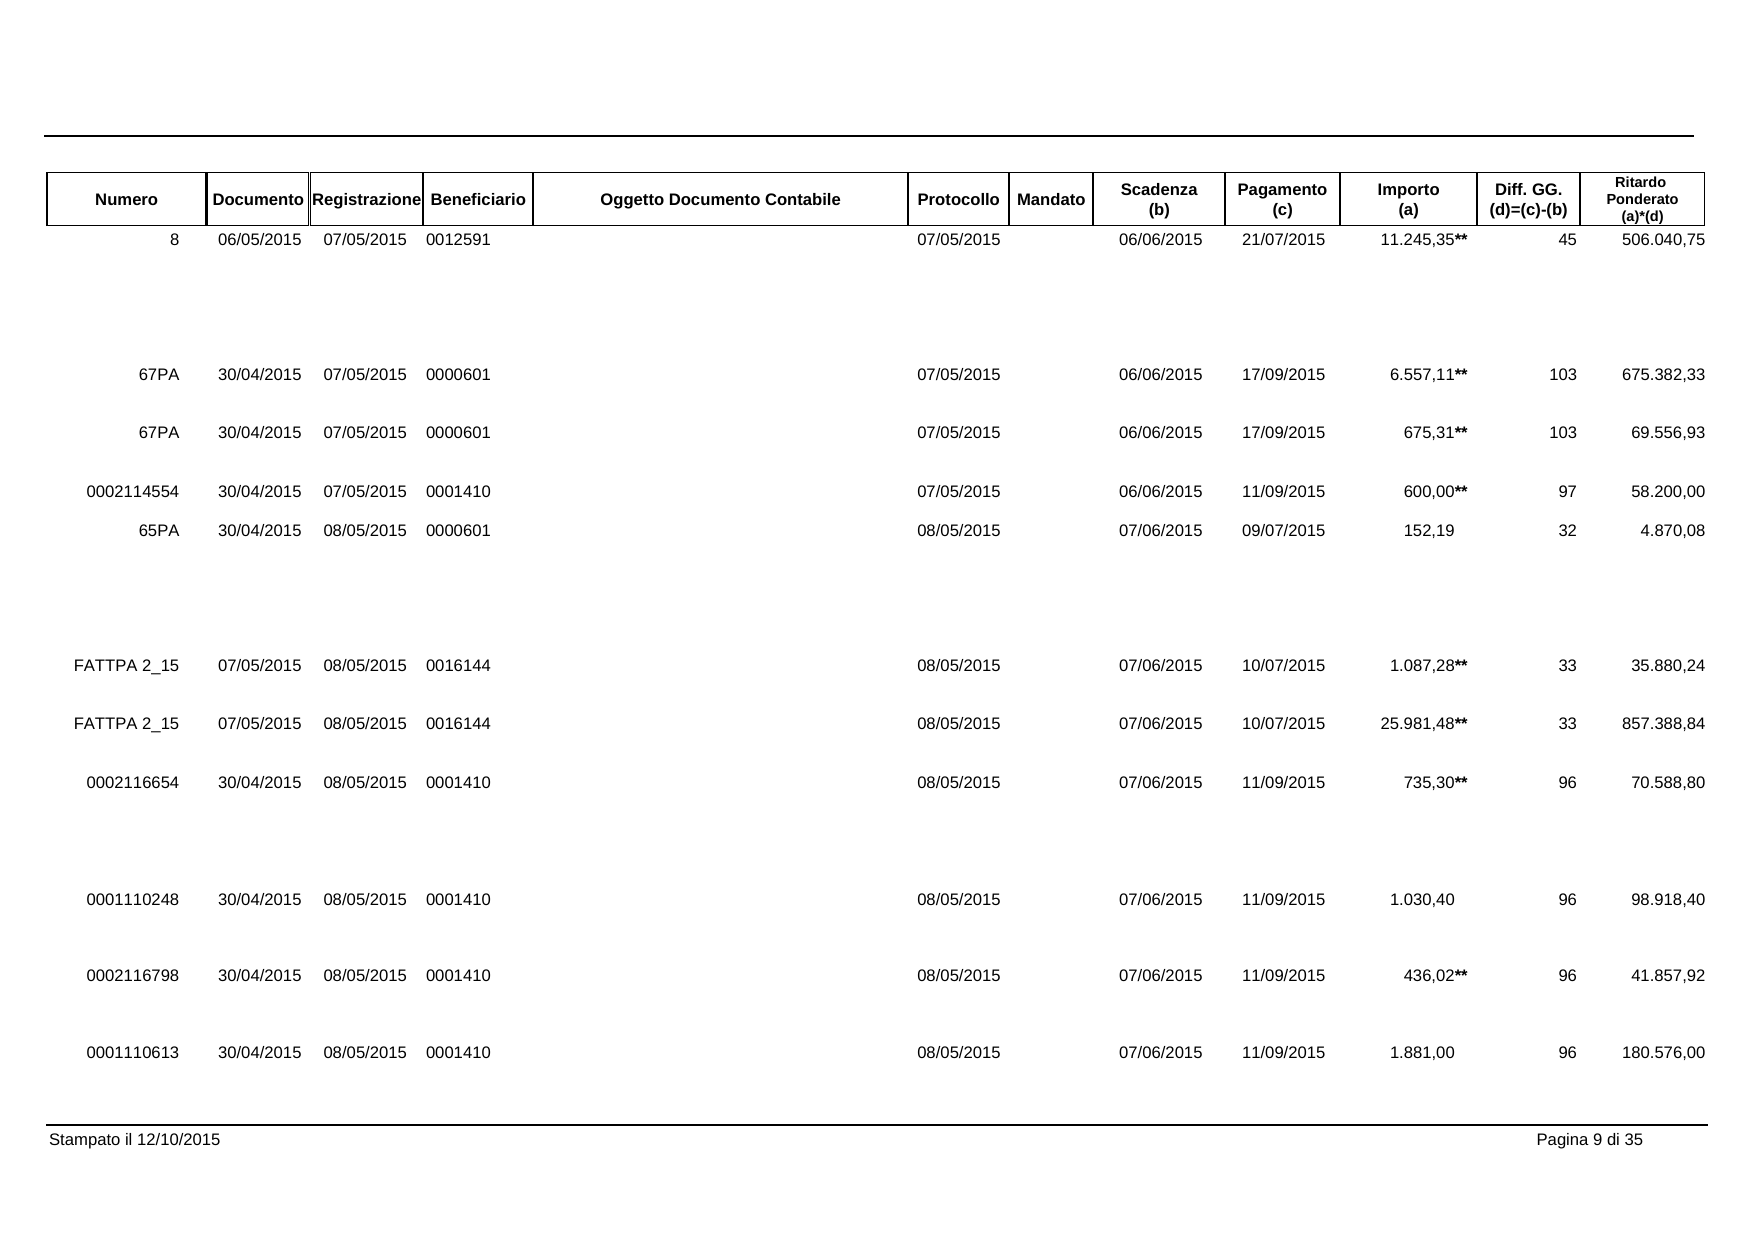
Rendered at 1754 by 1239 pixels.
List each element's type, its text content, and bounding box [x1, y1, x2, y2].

table_cell [1099, 1098, 1222, 1124]
table_cell [1099, 504, 1222, 517]
table_cell [1099, 445, 1222, 478]
table_cell [0, 51, 44, 90]
table_cell [0, 1130, 44, 1158]
table_cell [1075, 912, 1093, 963]
table_cell [1252, 138, 1340, 172]
table_cell [1228, 252, 1252, 361]
table_cell 10/07/2015 [1228, 655, 1340, 678]
table_cell 30/04/2015 [209, 966, 309, 988]
table_cell 07/05/2015 [316, 423, 414, 445]
table_cell [209, 138, 309, 172]
table_cell [536, 364, 873, 387]
table_cell [209, 1065, 309, 1098]
table_cell [414, 714, 423, 736]
table_cell [1228, 387, 1252, 420]
table_cell [536, 678, 873, 711]
table_cell [49, 1065, 138, 1098]
table_cell [873, 1043, 890, 1065]
table_cell [536, 890, 873, 912]
table_cell [1455, 1065, 1477, 1098]
table_cell [381, 1098, 414, 1124]
table_cell [1708, 252, 1753, 361]
table_cell [319, 138, 381, 172]
table_cell [179, 736, 206, 769]
table_cell [1073, 966, 1096, 988]
table_cell [911, 504, 1009, 517]
table_cell [414, 989, 423, 1039]
table_cell [536, 1043, 873, 1065]
table_cell 58.200,00 [1582, 481, 1705, 504]
table_cell [890, 1098, 908, 1124]
table_cell [0, 1065, 44, 1098]
table_cell [146, 795, 179, 886]
table_cell [1708, 445, 1753, 478]
table_cell 11/09/2015 [1228, 481, 1340, 504]
table_cell [1075, 504, 1093, 517]
table_cell [536, 714, 873, 736]
table_cell [1012, 229, 1072, 252]
table_cell [1099, 736, 1222, 769]
table_cell 70.588,80 [1582, 773, 1705, 795]
table_cell [1708, 138, 1753, 172]
table_cell [0, 989, 44, 1039]
table_cell [1252, 795, 1340, 886]
table_cell 735,30 [1342, 773, 1454, 795]
table_cell [873, 1065, 890, 1098]
table_cell [1582, 989, 1643, 1039]
table_cell [310, 890, 316, 912]
table_cell [1012, 481, 1072, 504]
table_cell [890, 138, 908, 172]
table_cell 30/04/2015 [209, 423, 309, 445]
table_cell [1252, 1065, 1340, 1098]
table_header [1099, 0, 1222, 49]
table_cell [1698, 387, 1705, 420]
table_cell [0, 252, 44, 361]
table_cell [209, 543, 309, 652]
table_cell [146, 543, 179, 652]
table_header [1483, 0, 1577, 49]
table_cell [1698, 96, 1705, 126]
table_cell [209, 252, 309, 361]
table_cell [890, 912, 908, 963]
table_cell [0, 655, 44, 678]
table_cell [1643, 912, 1694, 963]
table_cell [1252, 1098, 1340, 1124]
table_cell [141, 50, 1698, 133]
table_cell [0, 504, 44, 517]
table_cell [1708, 1065, 1753, 1098]
table_cell 06/05/2015 [209, 229, 309, 252]
table_cell 0001110613 [49, 1043, 179, 1065]
table_cell [1075, 1098, 1093, 1124]
table_cell [911, 1098, 1009, 1124]
table_cell [0, 966, 44, 988]
table_cell [1012, 252, 1072, 361]
table_cell ** [1455, 423, 1479, 445]
table_cell [1345, 252, 1454, 361]
table_header [1345, 0, 1454, 49]
table_header [426, 0, 531, 49]
table_cell [1099, 678, 1222, 711]
table_cell 07/06/2015 [1099, 714, 1222, 736]
table_cell [209, 912, 309, 963]
table_cell [179, 912, 206, 963]
table_cell [0, 912, 44, 963]
table_cell 0002116654 [49, 773, 179, 795]
table_cell 33 [1483, 655, 1577, 678]
table_cell [1708, 520, 1753, 543]
table_cell [1483, 989, 1577, 1039]
table_cell [890, 543, 908, 652]
table_cell [536, 387, 873, 420]
table_cell [426, 252, 531, 361]
table_cell [1012, 1065, 1072, 1098]
table_cell [890, 252, 908, 361]
table_cell [179, 504, 206, 517]
table_cell 17/09/2015 [1228, 364, 1340, 387]
table_cell [179, 655, 206, 678]
table_cell [1252, 1130, 1340, 1158]
table_cell 857.388,84 [1582, 714, 1705, 736]
table_cell [310, 229, 316, 252]
table_cell [1012, 736, 1072, 769]
table_cell Beneficiario [424, 173, 532, 225]
table_cell Pagina 9 di 35 [1345, 1130, 1643, 1158]
table_cell 08/05/2015 [316, 520, 414, 543]
table_cell [1708, 387, 1753, 420]
table_cell [1455, 138, 1477, 172]
table_cell [536, 138, 873, 172]
table_cell [1582, 504, 1643, 517]
table_cell [310, 912, 316, 963]
table_cell [1643, 795, 1694, 886]
table_cell 506.040,75 [1582, 229, 1705, 252]
table_header [536, 0, 873, 49]
table_cell [414, 678, 423, 711]
table_cell 11/09/2015 [1228, 890, 1340, 912]
table_cell [536, 481, 873, 504]
table_cell [1345, 138, 1454, 172]
table_cell [414, 1065, 423, 1098]
table_cell [310, 714, 316, 736]
table_cell [1483, 138, 1577, 172]
table_cell [146, 989, 179, 1039]
table_cell [310, 1043, 316, 1065]
table_cell [1012, 773, 1072, 795]
table_cell [911, 736, 1009, 769]
table_cell [1643, 504, 1694, 517]
table_cell [1643, 252, 1694, 361]
table_cell Ritardo Ponderato (a)*(d) [1581, 173, 1704, 225]
table_cell [1228, 736, 1252, 769]
table_cell [1012, 138, 1072, 172]
table_cell [1582, 138, 1643, 172]
table_cell 0001410 [426, 966, 531, 988]
table_cell [49, 736, 138, 769]
table_cell [426, 1065, 531, 1098]
table_cell [1252, 504, 1340, 517]
table_cell [536, 912, 873, 963]
table_cell [1643, 445, 1694, 478]
table_cell 07/05/2015 [316, 481, 414, 504]
table_cell [536, 1098, 873, 1124]
table_cell [1698, 736, 1705, 769]
table_cell 1.881,00 [1342, 1043, 1454, 1065]
table_cell [1698, 445, 1705, 478]
table_cell 08/05/2015 [908, 655, 1009, 678]
table_cell [1708, 481, 1753, 504]
table_cell 0001410 [426, 890, 531, 912]
table_cell [536, 543, 873, 652]
table_cell [1455, 445, 1477, 478]
table_cell 08/05/2015 [908, 966, 1009, 988]
table_cell 96 [1483, 966, 1577, 988]
table_cell 96 [1483, 890, 1577, 912]
table_cell [146, 1098, 179, 1124]
table_cell [414, 736, 423, 769]
table_cell [381, 387, 414, 420]
table_cell 07/05/2015 [316, 364, 414, 387]
table_cell 41.857,92 [1582, 966, 1705, 988]
table_cell [1075, 387, 1093, 420]
table_cell 07/06/2015 [1099, 1043, 1222, 1065]
table_cell 67PA [49, 423, 179, 445]
table_cell [49, 504, 138, 517]
table_cell [1483, 1065, 1577, 1098]
table_cell [179, 387, 206, 420]
table_cell [319, 543, 381, 652]
table_cell [890, 966, 908, 988]
table_cell [1012, 423, 1072, 445]
table_cell [1228, 912, 1252, 963]
table_cell 07/05/2015 [316, 229, 414, 252]
table_cell [1228, 504, 1252, 517]
table_cell [179, 364, 206, 387]
table_cell [1483, 795, 1577, 886]
table_cell [146, 138, 179, 172]
table_cell 98.918,40 [1582, 890, 1705, 912]
table_cell [414, 252, 423, 361]
table_cell [1099, 912, 1222, 963]
table_cell [414, 504, 423, 517]
table_cell [0, 172, 44, 226]
table_cell [1483, 504, 1577, 517]
table_cell [1483, 678, 1577, 711]
table_cell [310, 423, 316, 445]
table_cell [890, 678, 908, 711]
table_cell [1455, 1043, 1479, 1065]
table_cell [319, 445, 381, 478]
table_cell [0, 387, 44, 420]
table_cell 1.030,40 [1342, 890, 1454, 912]
table_cell [1483, 387, 1577, 420]
table_cell [426, 1098, 531, 1124]
table_header [911, 0, 1009, 49]
table_cell [1708, 543, 1753, 652]
table_cell [381, 504, 414, 517]
table_cell [1643, 1130, 1694, 1158]
table_cell 675,31 [1342, 423, 1454, 445]
table_cell [536, 445, 873, 478]
table_cell [310, 387, 316, 420]
table_cell [890, 1065, 908, 1098]
table_cell [873, 481, 890, 504]
table_cell [414, 387, 423, 420]
table_cell [310, 445, 316, 478]
table_cell [319, 1130, 381, 1158]
table_cell [310, 1098, 316, 1124]
table_cell [1345, 504, 1454, 517]
table_cell [1012, 655, 1072, 678]
table_cell [310, 1065, 316, 1098]
table_cell [146, 445, 179, 478]
table_cell [1455, 520, 1479, 543]
table_cell [319, 1098, 381, 1124]
table_cell [1073, 890, 1096, 912]
table_cell ** [1455, 655, 1479, 678]
table_cell [414, 229, 423, 252]
table_cell [1012, 445, 1072, 478]
table_cell [426, 445, 531, 478]
table_cell 07/06/2015 [1099, 655, 1222, 678]
table_cell ** [1455, 229, 1479, 252]
table_cell [414, 966, 423, 988]
table_cell [414, 1043, 423, 1065]
table_header [1075, 0, 1093, 49]
table_cell 6.557,11 [1342, 364, 1454, 387]
table_cell [179, 252, 206, 361]
table_header [873, 0, 890, 49]
table_cell [179, 481, 206, 504]
table_cell [1252, 989, 1340, 1039]
table_cell [890, 773, 908, 795]
table_cell 06/06/2015 [1099, 364, 1222, 387]
table_cell [1708, 504, 1753, 517]
table_cell [873, 890, 890, 912]
table_cell 07/05/2015 [209, 714, 309, 736]
table_cell 35.880,24 [1582, 655, 1705, 678]
table_cell [1012, 1043, 1072, 1065]
table_cell [414, 364, 423, 387]
table_cell [911, 678, 1009, 711]
table_cell Mandato [1010, 173, 1092, 225]
table_cell 45 [1483, 229, 1577, 252]
table_cell [873, 364, 890, 387]
table_cell [1345, 912, 1454, 963]
table_cell [414, 890, 423, 912]
table_cell ** [1455, 364, 1479, 387]
table_cell [310, 138, 316, 172]
table_cell [536, 229, 873, 252]
table_cell 11/09/2015 [1228, 1043, 1340, 1065]
table_cell [49, 912, 138, 963]
table_cell [414, 1098, 423, 1124]
table_cell [1483, 1098, 1577, 1124]
table_cell 08/05/2015 [316, 714, 414, 736]
table_header [209, 0, 309, 49]
table_cell [0, 423, 44, 445]
table_cell [873, 655, 890, 678]
table_cell [1455, 387, 1477, 420]
table_cell [426, 387, 531, 420]
table_cell 0001110248 [49, 890, 179, 912]
table_cell [381, 252, 414, 361]
table_cell [1073, 520, 1096, 543]
table_cell [414, 481, 423, 504]
table_cell [381, 795, 414, 886]
table_cell [179, 678, 206, 711]
table_cell 103 [1483, 364, 1577, 387]
table_cell 08/05/2015 [908, 714, 1009, 736]
table_cell [1708, 795, 1753, 886]
table_cell [873, 912, 890, 963]
table_cell [146, 1065, 179, 1098]
table_cell 08/05/2015 [316, 1043, 414, 1065]
table_cell [1012, 543, 1072, 652]
table_cell [1252, 543, 1340, 652]
table_cell [890, 989, 908, 1039]
table_cell [1582, 252, 1643, 361]
table_cell [1073, 364, 1096, 387]
table_cell [1073, 423, 1096, 445]
table_header [0, 0, 44, 49]
table_cell [209, 445, 309, 478]
table_cell [1582, 678, 1643, 711]
table_cell Protocollo [909, 173, 1008, 225]
table_cell [1582, 736, 1643, 769]
table_cell [414, 655, 423, 678]
table_cell [1012, 912, 1072, 963]
table_cell [1073, 229, 1096, 252]
table_cell [1708, 736, 1753, 769]
table_cell [209, 387, 309, 420]
table_cell 07/06/2015 [1099, 773, 1222, 795]
table_cell [890, 655, 908, 678]
table_cell [1582, 543, 1643, 652]
table_cell [1483, 445, 1577, 478]
table_header [1228, 0, 1252, 49]
table_cell [1708, 51, 1753, 90]
table_cell 0012591 [426, 229, 531, 252]
table_cell 103 [1483, 423, 1577, 445]
table_cell [1698, 1065, 1705, 1098]
table_cell [319, 912, 381, 963]
table_cell [1698, 678, 1705, 711]
table_cell [890, 229, 908, 252]
table_cell [179, 795, 206, 886]
table_cell Documento [208, 173, 308, 225]
table_cell [911, 1065, 1009, 1098]
table_cell [310, 966, 316, 988]
table_cell 07/05/2015 [209, 655, 309, 678]
table_cell 0002116798 [49, 966, 179, 988]
table_cell [536, 989, 873, 1039]
table_cell [1345, 1098, 1454, 1124]
table_cell [536, 736, 873, 769]
table_cell [873, 989, 890, 1039]
table_cell [1228, 795, 1252, 886]
table_cell [1252, 678, 1340, 711]
table_cell FATTPA 2_15 [49, 655, 179, 678]
table_cell [1099, 1065, 1222, 1098]
table_cell 08/05/2015 [908, 520, 1009, 543]
table_cell [890, 445, 908, 478]
table_cell 30/04/2015 [209, 890, 309, 912]
table_cell 8 [49, 229, 179, 252]
table_cell 07/06/2015 [1099, 966, 1222, 988]
table_cell [209, 989, 309, 1039]
table_cell [1228, 1098, 1252, 1124]
table_cell [426, 138, 531, 172]
table_cell [911, 138, 1009, 172]
table_cell [310, 504, 316, 517]
table_cell [1483, 736, 1577, 769]
table_cell [1455, 989, 1477, 1039]
table_cell [873, 773, 890, 795]
table_cell [0, 126, 44, 133]
table_cell [1228, 989, 1252, 1039]
table_cell 25.981,48 [1342, 714, 1454, 736]
table_cell [873, 229, 890, 252]
table_cell [1252, 736, 1340, 769]
table_cell [1012, 1098, 1072, 1124]
table_cell [146, 912, 179, 963]
table_cell [1228, 138, 1252, 172]
table_cell [49, 543, 138, 652]
table_cell [536, 795, 873, 886]
table_cell 0002114554 [49, 481, 179, 504]
table_cell [0, 773, 44, 795]
table_cell [49, 138, 138, 172]
table_cell 08/05/2015 [316, 890, 414, 912]
table_cell [1099, 138, 1222, 172]
table_cell [1483, 543, 1577, 652]
table_cell [873, 520, 890, 543]
table_cell [1698, 1130, 1705, 1158]
table_cell Registrazione [311, 173, 422, 225]
table_cell [49, 252, 138, 361]
table_cell [1698, 543, 1705, 652]
table_cell 436,02 [1342, 966, 1454, 988]
table_cell [1643, 989, 1694, 1039]
table_cell [146, 678, 179, 711]
table_cell Numero [48, 173, 205, 225]
table_cell [209, 678, 309, 711]
table_cell 17/09/2015 [1228, 423, 1340, 445]
table_cell 08/05/2015 [908, 773, 1009, 795]
table_cell [873, 543, 890, 652]
table_cell [310, 252, 316, 361]
table_cell [536, 423, 873, 445]
table_cell 21/07/2015 [1228, 229, 1340, 252]
table_cell [1345, 736, 1454, 769]
table_cell [381, 543, 414, 652]
table_cell [381, 678, 414, 711]
table_cell [426, 795, 531, 886]
table_cell [911, 795, 1009, 886]
table_cell [1345, 1065, 1454, 1098]
table_cell [319, 504, 381, 517]
table_cell [414, 543, 423, 652]
table_cell [1483, 252, 1577, 361]
table_cell 08/05/2015 [316, 966, 414, 988]
table_header [49, 0, 138, 49]
table_cell [911, 445, 1009, 478]
table_cell [0, 1098, 44, 1125]
table_cell [890, 423, 908, 445]
table_cell [146, 736, 179, 769]
table_cell [426, 543, 531, 652]
table_cell [1012, 364, 1072, 387]
table_cell [179, 520, 206, 543]
table_cell [536, 1065, 873, 1098]
table_cell [0, 96, 44, 126]
table_cell [536, 655, 873, 678]
table_cell [179, 773, 206, 795]
table_cell [1099, 795, 1222, 886]
table_cell [1012, 989, 1072, 1039]
table_cell [1345, 989, 1454, 1039]
table_cell [381, 736, 414, 769]
table_cell [1073, 655, 1096, 678]
table_cell 0000601 [426, 423, 531, 445]
table_cell [873, 387, 890, 420]
table_cell [319, 252, 381, 361]
table_cell [1012, 504, 1072, 517]
table_cell ** [1455, 773, 1479, 795]
table_cell 08/05/2015 [908, 890, 1009, 912]
table_cell Importo (a) [1341, 173, 1476, 225]
table_cell [890, 481, 908, 504]
table_cell 0016144 [426, 655, 531, 678]
table_cell ** [1455, 714, 1479, 736]
table_cell [1582, 1098, 1643, 1124]
table_cell [1708, 1098, 1753, 1125]
table_cell [1345, 387, 1454, 420]
table_cell [0, 520, 44, 543]
table_header [1643, 0, 1694, 49]
table_cell [426, 504, 531, 517]
table_cell [1698, 126, 1705, 133]
table_cell [1643, 678, 1694, 711]
table_cell [1252, 445, 1340, 478]
table_cell Pagamento (c) [1226, 173, 1339, 225]
table_cell [1075, 989, 1093, 1039]
table_cell 0001410 [426, 1043, 531, 1065]
table_cell 33 [1483, 714, 1577, 736]
table_cell [873, 966, 890, 988]
table_cell [310, 481, 316, 504]
table_cell [536, 520, 873, 543]
table_cell [49, 989, 138, 1039]
table_cell [1698, 138, 1705, 172]
table_cell [890, 795, 908, 886]
table_cell [381, 445, 414, 478]
table_cell [1075, 736, 1093, 769]
table_cell [536, 966, 873, 988]
table_cell [1582, 445, 1643, 478]
table_cell [179, 229, 206, 252]
table_cell [1455, 795, 1477, 886]
table_cell 0001410 [426, 773, 531, 795]
table_cell [1698, 912, 1705, 963]
table_cell [414, 423, 423, 445]
table_cell [890, 890, 908, 912]
table_cell [1455, 504, 1477, 517]
table_cell 08/05/2015 [316, 655, 414, 678]
table_cell [1012, 387, 1072, 420]
table_cell [319, 736, 381, 769]
table_cell 152,19 [1342, 520, 1454, 543]
table_cell [310, 989, 316, 1039]
table_cell [179, 966, 206, 988]
table_cell [1073, 714, 1096, 736]
table_cell [911, 387, 1009, 420]
table_header [310, 0, 316, 49]
table_cell [873, 445, 890, 478]
table_cell [911, 912, 1009, 963]
table_cell [381, 912, 414, 963]
table_cell 07/05/2015 [908, 423, 1009, 445]
table_cell 32 [1483, 520, 1577, 543]
table_cell [1099, 543, 1222, 652]
table_cell 30/04/2015 [209, 1043, 309, 1065]
table_cell [49, 1098, 138, 1124]
table_cell [1099, 387, 1222, 420]
table_cell [0, 543, 44, 652]
table_cell [146, 387, 179, 420]
table_cell [1455, 1098, 1477, 1124]
table_header [179, 0, 206, 49]
table_cell [426, 989, 531, 1039]
table_cell [1698, 1098, 1705, 1124]
table_cell [0, 890, 44, 912]
table_cell [1228, 678, 1252, 711]
table_cell 675.382,33 [1582, 364, 1705, 387]
table_cell [0, 481, 44, 504]
table_cell [1582, 795, 1643, 886]
table_cell [1708, 989, 1753, 1039]
table_cell [1073, 773, 1096, 795]
table_cell 0000601 [426, 520, 531, 543]
table_cell [1708, 172, 1753, 226]
table_cell [1012, 678, 1072, 711]
table_cell [1643, 387, 1694, 420]
table_cell [1345, 678, 1454, 711]
table_cell [1643, 543, 1694, 652]
table_cell [890, 714, 908, 736]
table_cell [0, 736, 44, 769]
table_cell [1483, 912, 1577, 963]
table_cell [310, 520, 316, 543]
table_cell ** [1455, 481, 1479, 504]
table_cell [319, 1065, 381, 1098]
table_cell [1345, 543, 1454, 652]
table_cell [1455, 912, 1477, 963]
table_cell [911, 543, 1009, 652]
table_cell [873, 138, 890, 172]
table_cell [1455, 890, 1479, 912]
table_cell [319, 989, 381, 1039]
table_cell [0, 364, 44, 387]
table_cell [49, 387, 138, 420]
table_cell 30/04/2015 [209, 364, 309, 387]
table_cell [1708, 1043, 1753, 1065]
table_cell [1582, 387, 1643, 420]
table_cell 96 [1483, 1043, 1577, 1065]
table_cell [873, 504, 890, 517]
table_cell [414, 520, 423, 543]
table_header [1012, 0, 1072, 49]
table_cell [1228, 1065, 1252, 1098]
table_cell [1075, 678, 1093, 711]
table_cell 06/06/2015 [1099, 481, 1222, 504]
table_cell [1708, 126, 1753, 133]
table_cell [310, 678, 316, 711]
table_cell [890, 364, 908, 387]
table_cell [414, 445, 423, 478]
table_cell [1345, 445, 1454, 478]
table_cell [0, 1043, 44, 1065]
table_cell [873, 423, 890, 445]
table_cell 30/04/2015 [209, 773, 309, 795]
table_cell [319, 795, 381, 886]
table_cell [1455, 252, 1477, 361]
table_cell [319, 678, 381, 711]
table_cell [179, 138, 206, 172]
table_cell Stampato il 12/10/2015 [49, 1130, 319, 1158]
table_cell [1708, 96, 1753, 126]
table_cell [414, 912, 423, 963]
table_cell 07/06/2015 [1099, 890, 1222, 912]
table_cell [49, 795, 138, 886]
table_cell [873, 678, 890, 711]
table_cell 97 [1483, 481, 1577, 504]
table_cell [179, 714, 206, 736]
table_cell [1698, 51, 1705, 90]
table_cell [1075, 795, 1093, 886]
table_cell Diff. GG. (d)=(c)-(b) [1478, 173, 1579, 225]
table_cell [1455, 543, 1477, 652]
table_cell 06/06/2015 [1099, 423, 1222, 445]
table_cell [1252, 387, 1340, 420]
table_cell [1643, 138, 1694, 172]
table_header [319, 0, 381, 49]
table_cell [536, 252, 873, 361]
table_cell 0016144 [426, 714, 531, 736]
table_header [146, 0, 179, 49]
table_cell [49, 445, 138, 478]
table_cell 07/06/2015 [1099, 520, 1222, 543]
table_cell [911, 252, 1009, 361]
table_cell [414, 795, 423, 886]
table_cell [381, 1065, 414, 1098]
table_cell [1643, 1098, 1694, 1124]
table_cell [1252, 252, 1340, 361]
table_cell [0, 445, 44, 478]
table_cell [1228, 445, 1252, 478]
table_cell [873, 795, 890, 886]
table_cell [209, 504, 309, 517]
table_cell [1228, 543, 1252, 652]
table_cell 07/05/2015 [908, 481, 1009, 504]
table_cell 08/05/2015 [908, 1043, 1009, 1065]
table_cell 67PA [49, 364, 179, 387]
table_cell [146, 504, 179, 517]
table_cell [0, 714, 44, 736]
table_cell [310, 773, 316, 795]
table_cell [1012, 890, 1072, 912]
table_cell [1073, 1043, 1096, 1065]
table_cell FATTPA 2_15 [49, 714, 179, 736]
table_cell [873, 736, 890, 769]
table_cell 0000601 [426, 364, 531, 387]
table_cell [179, 423, 206, 445]
table_cell [310, 543, 316, 652]
table_cell [890, 504, 908, 517]
table_cell [1708, 890, 1753, 912]
table_cell [381, 1130, 1252, 1158]
table_cell [1455, 736, 1477, 769]
table_header [1582, 0, 1643, 49]
table_cell [179, 543, 206, 652]
table_cell [179, 1043, 206, 1065]
table_cell [310, 364, 316, 387]
table_cell 06/06/2015 [1099, 229, 1222, 252]
table_cell [536, 773, 873, 795]
table_cell [1073, 481, 1096, 504]
table_cell [873, 252, 890, 361]
table_cell [179, 890, 206, 912]
table_cell [179, 1098, 206, 1124]
table_cell Scadenza (b) [1094, 173, 1224, 225]
table_cell [381, 989, 414, 1039]
table_cell [1698, 504, 1705, 517]
table_cell [426, 912, 531, 963]
table_cell [1252, 912, 1340, 963]
table_cell [1075, 445, 1093, 478]
table_header [1698, 0, 1705, 49]
table_cell 69.556,93 [1582, 423, 1705, 445]
table_cell [1708, 678, 1753, 711]
table_cell [1643, 1065, 1694, 1098]
table_cell [890, 736, 908, 769]
table_cell [1708, 423, 1753, 445]
table_cell [381, 138, 414, 172]
table_header [414, 0, 423, 49]
table_cell [1012, 795, 1072, 886]
table_cell [1708, 912, 1753, 963]
table_cell [0, 795, 44, 886]
table_cell [1643, 736, 1694, 769]
table_cell [1708, 229, 1753, 252]
table_cell [414, 773, 423, 795]
table_cell [179, 1065, 206, 1098]
table_cell [536, 504, 873, 517]
table_cell [1708, 966, 1753, 988]
table_cell 09/07/2015 [1228, 520, 1340, 543]
table_header [890, 0, 908, 49]
table_cell [426, 736, 531, 769]
table_cell [1345, 795, 1454, 886]
table_cell [49, 50, 138, 133]
table_cell [310, 795, 316, 886]
table_cell [1012, 714, 1072, 736]
table_cell [1698, 989, 1705, 1039]
table_header [1455, 0, 1477, 49]
table_cell [1075, 543, 1093, 652]
table_header [1252, 0, 1340, 49]
table_cell [310, 736, 316, 769]
table_cell [209, 736, 309, 769]
table_cell [1708, 364, 1753, 387]
table_cell 07/05/2015 [908, 229, 1009, 252]
table_cell 11/09/2015 [1228, 773, 1340, 795]
table_cell [1012, 966, 1072, 988]
table_cell [1582, 912, 1643, 963]
table_cell [0, 678, 44, 711]
table_cell 180.576,00 [1582, 1043, 1705, 1065]
table_cell [414, 138, 423, 172]
table_cell [1708, 714, 1753, 736]
table_cell 4.870,08 [1582, 520, 1705, 543]
table_cell 600,00 [1342, 481, 1454, 504]
table_cell 07/05/2015 [908, 364, 1009, 387]
table_cell [1698, 252, 1705, 361]
table_cell 08/05/2015 [316, 773, 414, 795]
table_cell [179, 445, 206, 478]
table_cell [1708, 773, 1753, 795]
table_cell [0, 138, 44, 172]
table_cell [310, 655, 316, 678]
table_cell [49, 678, 138, 711]
table_cell [911, 989, 1009, 1039]
table_cell [209, 795, 309, 886]
table_cell 65PA [49, 520, 179, 543]
table_cell [1075, 1065, 1093, 1098]
table_cell [179, 989, 206, 1039]
table_cell [890, 1043, 908, 1065]
table_cell [209, 1098, 309, 1124]
table_cell [1075, 138, 1093, 172]
table_cell [1099, 989, 1222, 1039]
table_cell [1075, 252, 1093, 361]
table_cell [890, 387, 908, 420]
table_cell 1.087,28 [1342, 655, 1454, 678]
table_cell [426, 678, 531, 711]
table_cell [1708, 655, 1753, 678]
table_cell Oggetto Documento Contabile [534, 173, 907, 225]
table_cell 30/04/2015 [209, 481, 309, 504]
table_cell [890, 520, 908, 543]
table_cell 11.245,35 [1342, 229, 1454, 252]
table_cell 11/09/2015 [1228, 966, 1340, 988]
table_cell [1455, 678, 1477, 711]
table_header [1708, 0, 1753, 49]
table_cell [319, 387, 381, 420]
table_cell [1582, 1065, 1643, 1098]
table_cell [0, 229, 44, 252]
table_cell 0001410 [426, 481, 531, 504]
table_cell [873, 714, 890, 736]
table_cell [1698, 795, 1705, 886]
table_header [381, 0, 414, 49]
table_cell [146, 252, 179, 361]
table_cell [1708, 1130, 1753, 1158]
table_cell [873, 1098, 890, 1124]
table_cell [1012, 520, 1072, 543]
table_cell 10/07/2015 [1228, 714, 1340, 736]
table_cell [1099, 252, 1222, 361]
table_cell 96 [1483, 773, 1577, 795]
table_cell ** [1455, 966, 1479, 988]
table_cell 30/04/2015 [209, 520, 309, 543]
